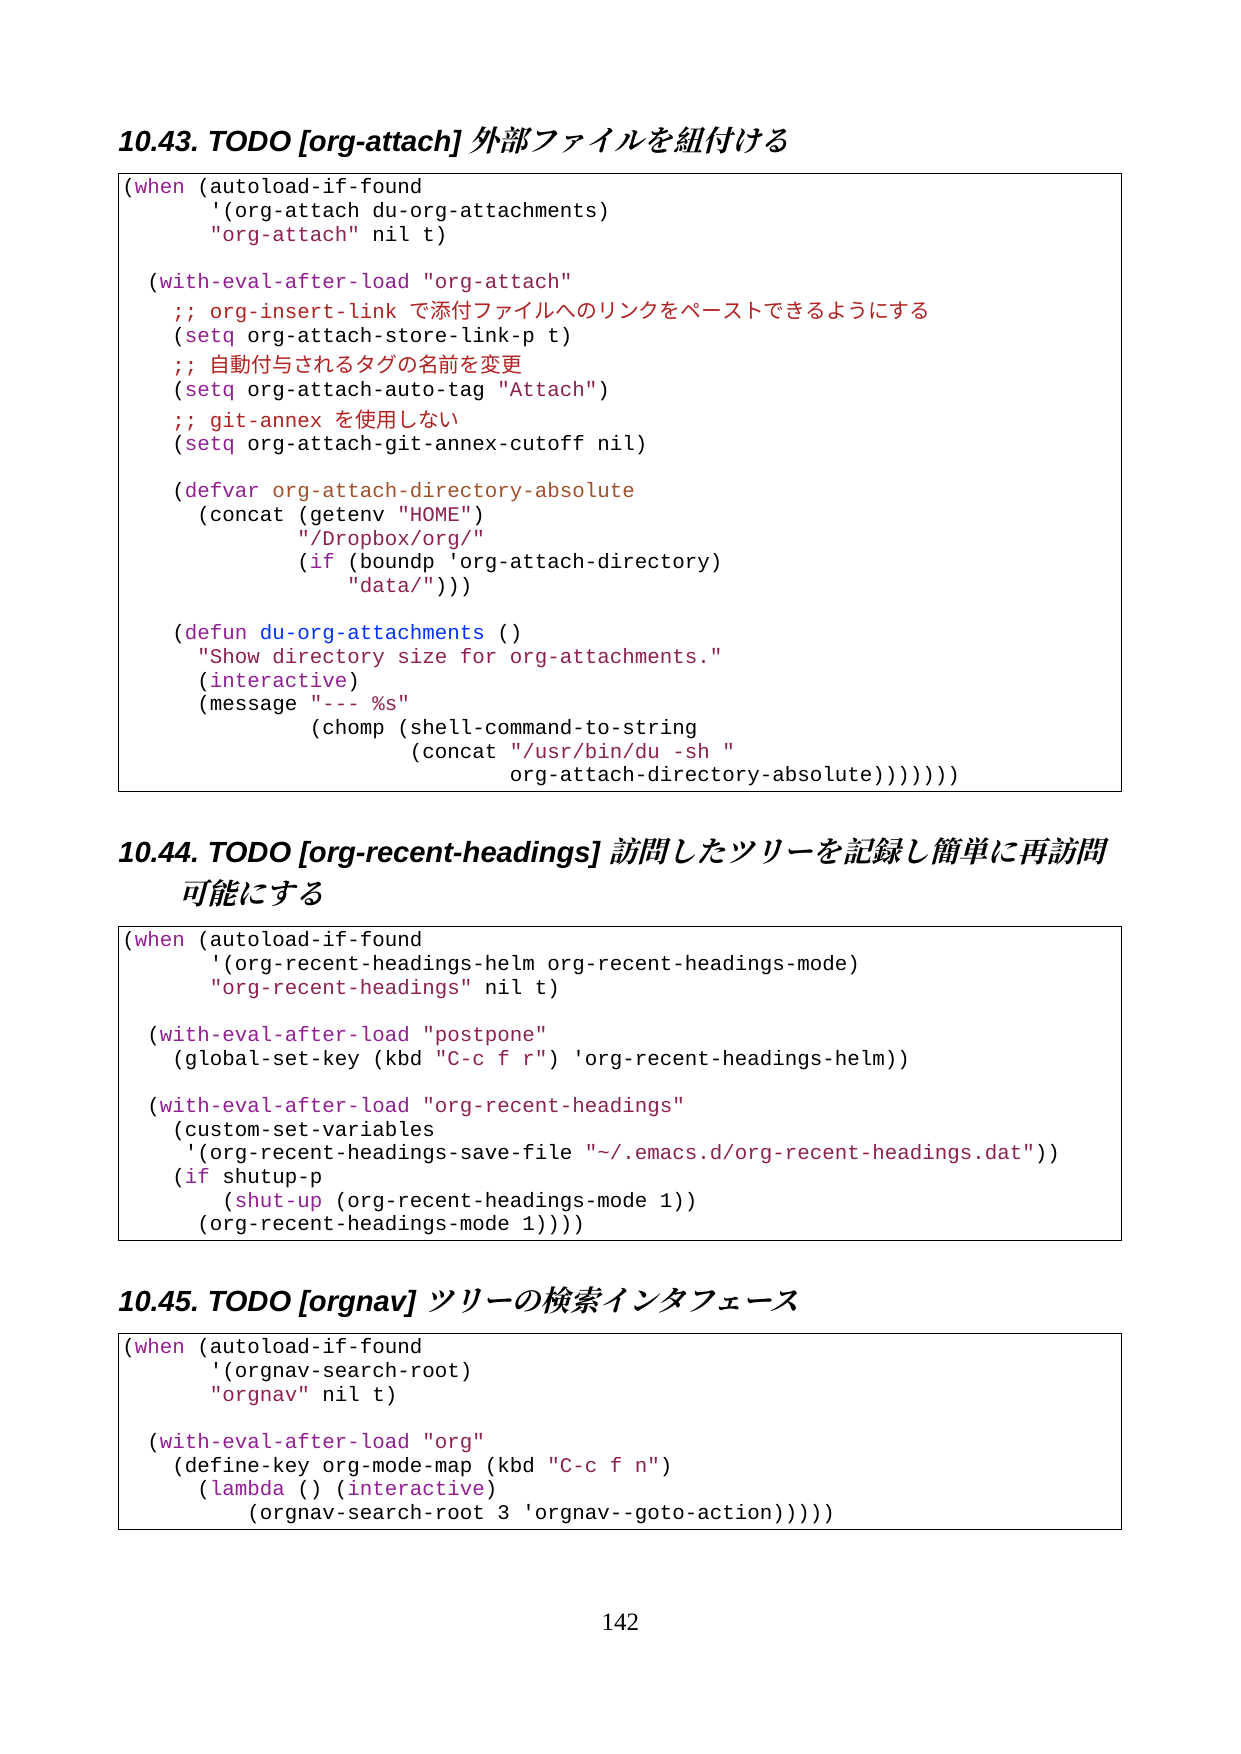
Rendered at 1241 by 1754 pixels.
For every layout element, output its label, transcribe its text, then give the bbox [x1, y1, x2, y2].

subtitle TODO [orgnav] ツリーの検索インタフェース [118, 1278, 1122, 1320]
text "data/"))) [119, 571, 1121, 595]
text (lambda () (interactive) [119, 1474, 1121, 1498]
text ;; 自動付与されるタグの名前を変更 [119, 345, 1121, 375]
text (interactive) [119, 666, 1121, 689]
text "org-recent-headings" nil t) [119, 973, 1121, 996]
text (with-eval-after-load "postpone" [119, 1020, 1121, 1044]
text (if (boundp 'org-attach-directory) [119, 547, 1121, 571]
text (custom-set-variables [119, 1115, 1121, 1138]
text (defun du-org-attachments () [119, 618, 1121, 642]
text (concat "/usr/bin/du -sh " [119, 737, 1121, 760]
text (message "--- %s" [119, 689, 1121, 713]
subtitle TODO [org-attach] 外部ファイルを紐付ける [118, 118, 1122, 160]
text (setq org-attach-auto-tag "Attach") [119, 375, 1121, 399]
text (when (autoload-if-found [119, 927, 1121, 949]
text (when (autoload-if-found [119, 174, 1121, 196]
text '(org-attach du-org-attachments) [119, 196, 1121, 220]
text "org-attach" nil t) [119, 220, 1121, 243]
text (global-set-key (kbd "C-c f r") 'org-recent-headings-helm)) [119, 1044, 1121, 1067]
text (org-recent-headings-mode 1)))) [119, 1209, 1121, 1240]
text (orgnav-search-root 3 'orgnav--goto-action))))) [119, 1498, 1121, 1529]
text (concat (getenv "HOME") [119, 500, 1121, 524]
text '(orgnav-search-root) [119, 1356, 1121, 1380]
text (with-eval-after-load "org" [119, 1427, 1121, 1451]
text (with-eval-after-load "org-recent-headings" [119, 1091, 1121, 1115]
text '(org-recent-headings-save-file "~/.emacs.d/org-recent-headings.dat")) [119, 1138, 1121, 1162]
text (shut-up (org-recent-headings-mode 1)) [119, 1186, 1121, 1209]
text ;; git-annex を使用しない [119, 399, 1121, 429]
text (define-key org-mode-map (kbd "C-c f n") [119, 1451, 1121, 1474]
text (when (autoload-if-found [119, 1334, 1121, 1356]
text "/Dropbox/org/" [119, 524, 1121, 547]
text ;; org-insert-link で添付ファイルへのリンクをペーストできるようにする [119, 291, 1121, 321]
text (chomp (shell-command-to-string [119, 713, 1121, 737]
subtitle TODO [org-recent-headings] 訪問したツリーを記録し簡単に再訪問可能にする [118, 829, 1122, 913]
text (if shutup-p [119, 1162, 1121, 1186]
text (setq org-attach-store-link-p t) [119, 321, 1121, 345]
text (setq org-attach-git-annex-cutoff nil) [119, 429, 1121, 453]
text '(org-recent-headings-helm org-recent-headings-mode) [119, 949, 1121, 973]
text "Show directory size for org-attachments." [119, 642, 1121, 666]
text (defvar org-attach-directory-absolute [119, 477, 1121, 500]
text "orgnav" nil t) [119, 1380, 1121, 1403]
text (with-eval-after-load "org-attach" [119, 267, 1121, 291]
text org-attach-directory-absolute))))))) [119, 760, 1121, 791]
